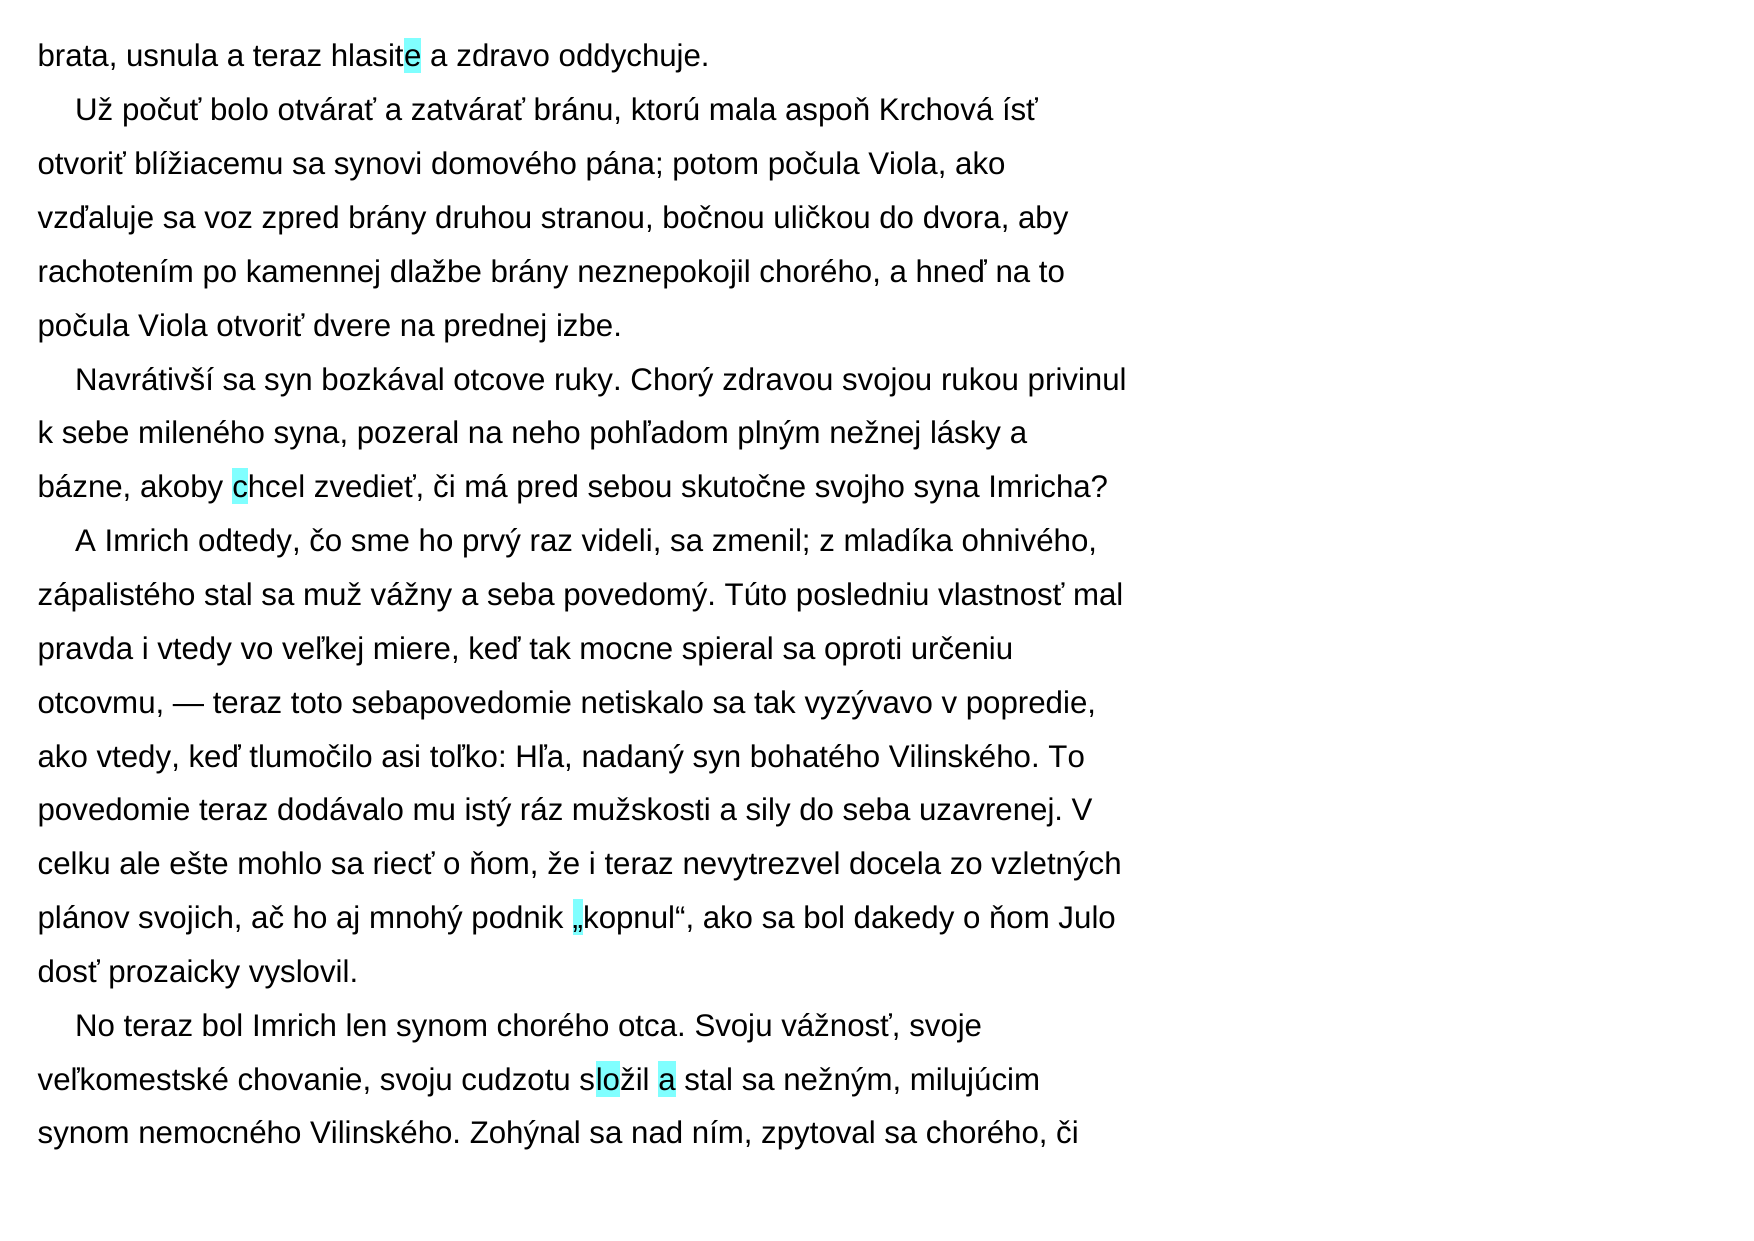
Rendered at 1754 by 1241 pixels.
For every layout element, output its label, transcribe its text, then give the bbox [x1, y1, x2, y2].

text Už počuť bolo otvárať a zatvárať bránu, ktorú mala aspoň Krchová ísť otvoriť blížiacemu sa synovi domového pána; potom počula Viola, ako vzďaluje sa voz zpred brány druhou stranou, bočnou uličkou do dvora, aby rachotením po kamennej dlažbe brány neznepokojil chorého, a hneď na to počula Viola otvoriť dvere na prednej izbe. [37, 91, 1130, 343]
text Navrátivší sa syn bozkával otcove ruky. Chorý zdravou svojou rukou privinul k sebe mileného syna, pozeral na neho pohľadom plným nežnej lásky a bázne, akoby chcel zvedieť, či má pred sebou skutočne svojho syna Imricha? [37, 361, 1130, 504]
text No teraz bol Imrich len synom chorého otca. Svoju vážnosť, svoje veľkomestské chovanie, svoju cudzotu složil a stal sa nežným, milujúcim synom nemocného Vilinského. Zohýnal sa nad ním, zpytoval sa chorého, či [37, 1007, 1130, 1151]
text A Imrich odtedy, čo sme ho prvý raz videli, sa zmenil; z mladíka ohnivého, zápalistého stal sa muž vážny a seba povedomý. Túto posledniu vlastnosť mal pravda i vtedy vo veľkej miere, keď tak mocne spieral sa oproti určeniu otcovmu, — teraz toto sebapovedomie netiskalo sa tak vyzývavo v popredie, ako vtedy, keď tlumočilo asi toľko: Hľa, nadaný syn bohatého Vilinského. To povedomie teraz dodávalo mu istý ráz mužskosti a sily do seba uzavrenej. V celku ale ešte mohlo sa riecť o ňom, že i teraz nevytrezvel docela zo vzletných plánov svojich, ač ho aj mnohý podnik „kopnul“, ako sa bol dakedy o ňom Julo dosť prozaicky vyslovil. [37, 522, 1130, 989]
text brata, usnula a teraz hlasite a zdravo oddychuje. [37, 37, 1130, 73]
